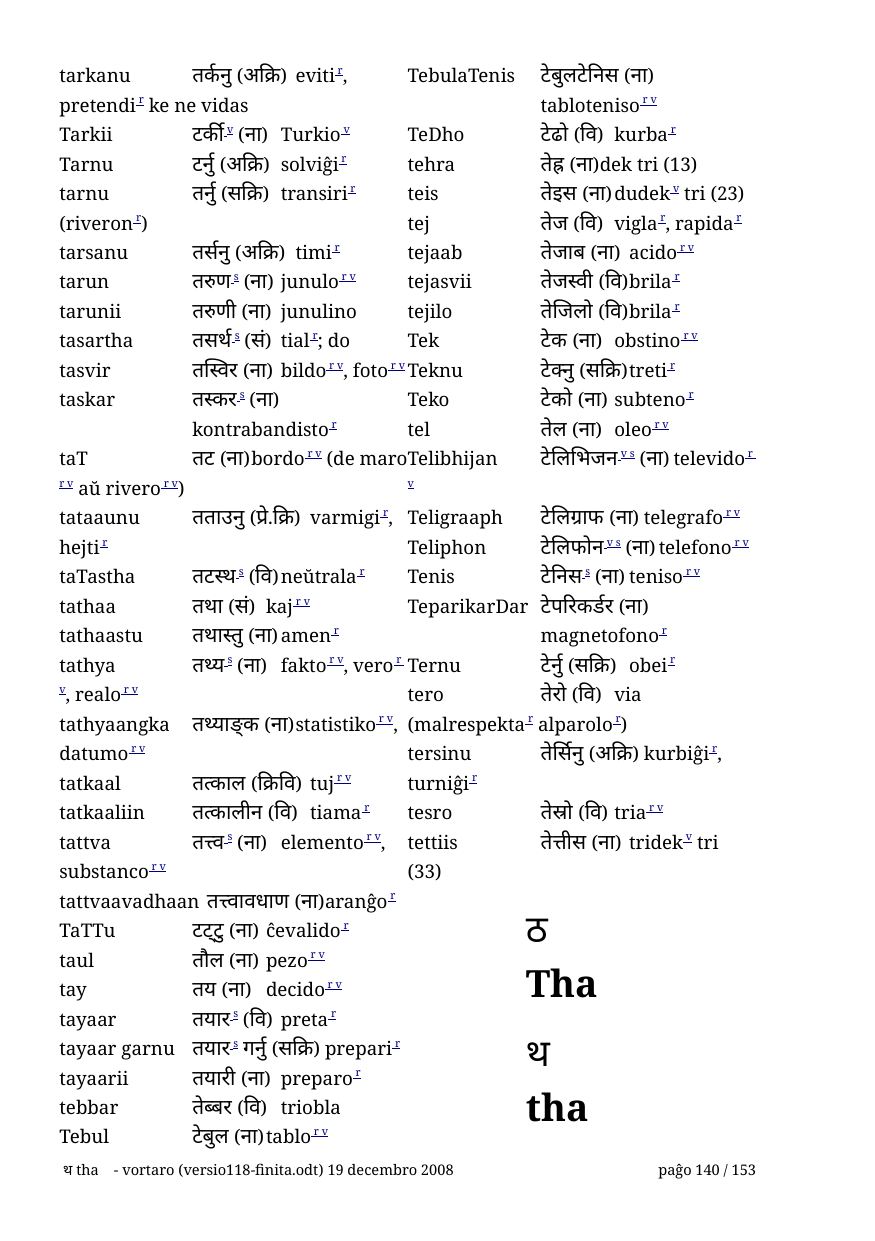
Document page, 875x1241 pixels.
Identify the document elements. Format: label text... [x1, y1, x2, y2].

text tasartha तसर्थ s (सं) tial r; do [59, 324, 407, 354]
text taT तट (ना) bordo r v (de maro r v aŭ rivero r v) [59, 442, 407, 501]
text teis तेइस (ना) dudek v tri (23) [407, 177, 756, 206]
text tejilo तेजिलो (वि) brila r [407, 295, 756, 324]
text Teligraaph टेलिग्राफ (ना) telegrafo r v [407, 501, 756, 531]
text tarnu तर्नु (सक्रि) transiri r (riveron r) [59, 177, 407, 236]
text tathaa तथा (सं) kaj r v [59, 590, 407, 619]
text tayaar garnu तयार s गर्नु (सक्रि) prepari r [59, 1032, 407, 1061]
text Tarkii टर्की v (ना) Turkio v [59, 118, 407, 147]
text Tebul टेबुल (ना) tablo r v [59, 1120, 407, 1150]
text tel तेल (ना) oleo r v [407, 413, 756, 442]
text tathya तथ्य s (ना) fakto r v, vero r v, realo r v [59, 649, 407, 708]
text tejasvii तेजस्वी (वि) brila r [407, 265, 756, 295]
text tattvaavadhaan तत्त्वावधाण (ना) aranĝo r [59, 884, 407, 914]
text Tenis टेनिस s (ना) teniso r v [407, 560, 756, 590]
subtitle थ tha [407, 1026, 756, 1133]
text tarkanu तर्कनु (अक्रि) eviti r, pretendi r ke ne vidas [59, 59, 407, 118]
text tasvir तस्विर (ना) bildo r v, foto r v [59, 354, 407, 383]
text Telibhijan टेलिभिजन v s (ना) televido r v [407, 442, 756, 501]
text tesro तेस्रो (वि) tria r v [407, 796, 756, 826]
text Tarnu टर्नु (अक्रि) solviĝi r [59, 147, 407, 177]
text Teliphon टेलिफोन v s (ना) telefono r v [407, 531, 756, 560]
text tehra तेह्र (ना) dek tri (13) [407, 147, 756, 177]
text tero तेरो (वि) via (malrespekta r alparolo r) [407, 678, 756, 737]
text tattva तत्त्व s (ना) elemento r v, substanco r v [59, 826, 407, 884]
text tejaab तेजाब (ना) acido r v [407, 236, 756, 265]
text tayaar तयार s (वि) preta r [59, 1002, 407, 1032]
text Tek टेक (ना) obstino r v [407, 324, 756, 354]
text tettiis तेत्तीस (ना) tridek v tri (33) [407, 826, 756, 884]
text tataaunu तताउनु (प्रे.क्रि) varmigi r, hejti r [59, 501, 407, 560]
text tej तेज (वि) vigla r, rapida r [407, 206, 756, 236]
text tarsanu तर्सनु (अक्रि) timi r [59, 236, 407, 265]
text taTastha तटस्थ s (वि) neŭtrala r [59, 560, 407, 590]
text TebulaTenis टेबुलटेनिस (ना) tabloteniso r v [407, 59, 756, 118]
subtitle ठ Tha [407, 902, 756, 1008]
text taul तौल (ना) pezo r v [59, 943, 407, 973]
text tayaarii तयारी (ना) preparo r [59, 1061, 407, 1091]
text TeDho टेढो (वि) kurba r [407, 118, 756, 147]
text taskar तस्कर s (ना) kontrabandisto r [59, 383, 407, 442]
text TaTTu टट्टु (ना) ĉevalido r [59, 914, 407, 943]
text Teknu टेक्नु (सक्रि) treti r [407, 354, 756, 383]
text tay तय (ना) decido r v [59, 973, 407, 1002]
text tersinu तेर्सिनु (अक्रि) kurbiĝi r, turniĝi r [407, 737, 756, 796]
text Teko टेको (ना) subteno r [407, 383, 756, 413]
text tathyaangka तथ्याङ्क (ना) statistiko r v, datumo r v [59, 708, 407, 767]
text TeparikarDar टेपरिकर्डर (ना) magnetofono r [407, 590, 756, 649]
text tatkaaliin तत्कालीन (वि) tiama r [59, 796, 407, 826]
text tebbar तेब्बर (वि) triobla [59, 1091, 407, 1120]
text Ternu टेर्नु (सक्रि) obei r [407, 649, 756, 678]
text tarunii तरुणी (ना) junulino [59, 295, 407, 324]
text tatkaal तत्काल (क्रिवि) tuj r v [59, 767, 407, 796]
text tathaastu तथास्तु (ना) amen r [59, 619, 407, 649]
text tarun तरुण s (ना) junulo r v [59, 265, 407, 295]
